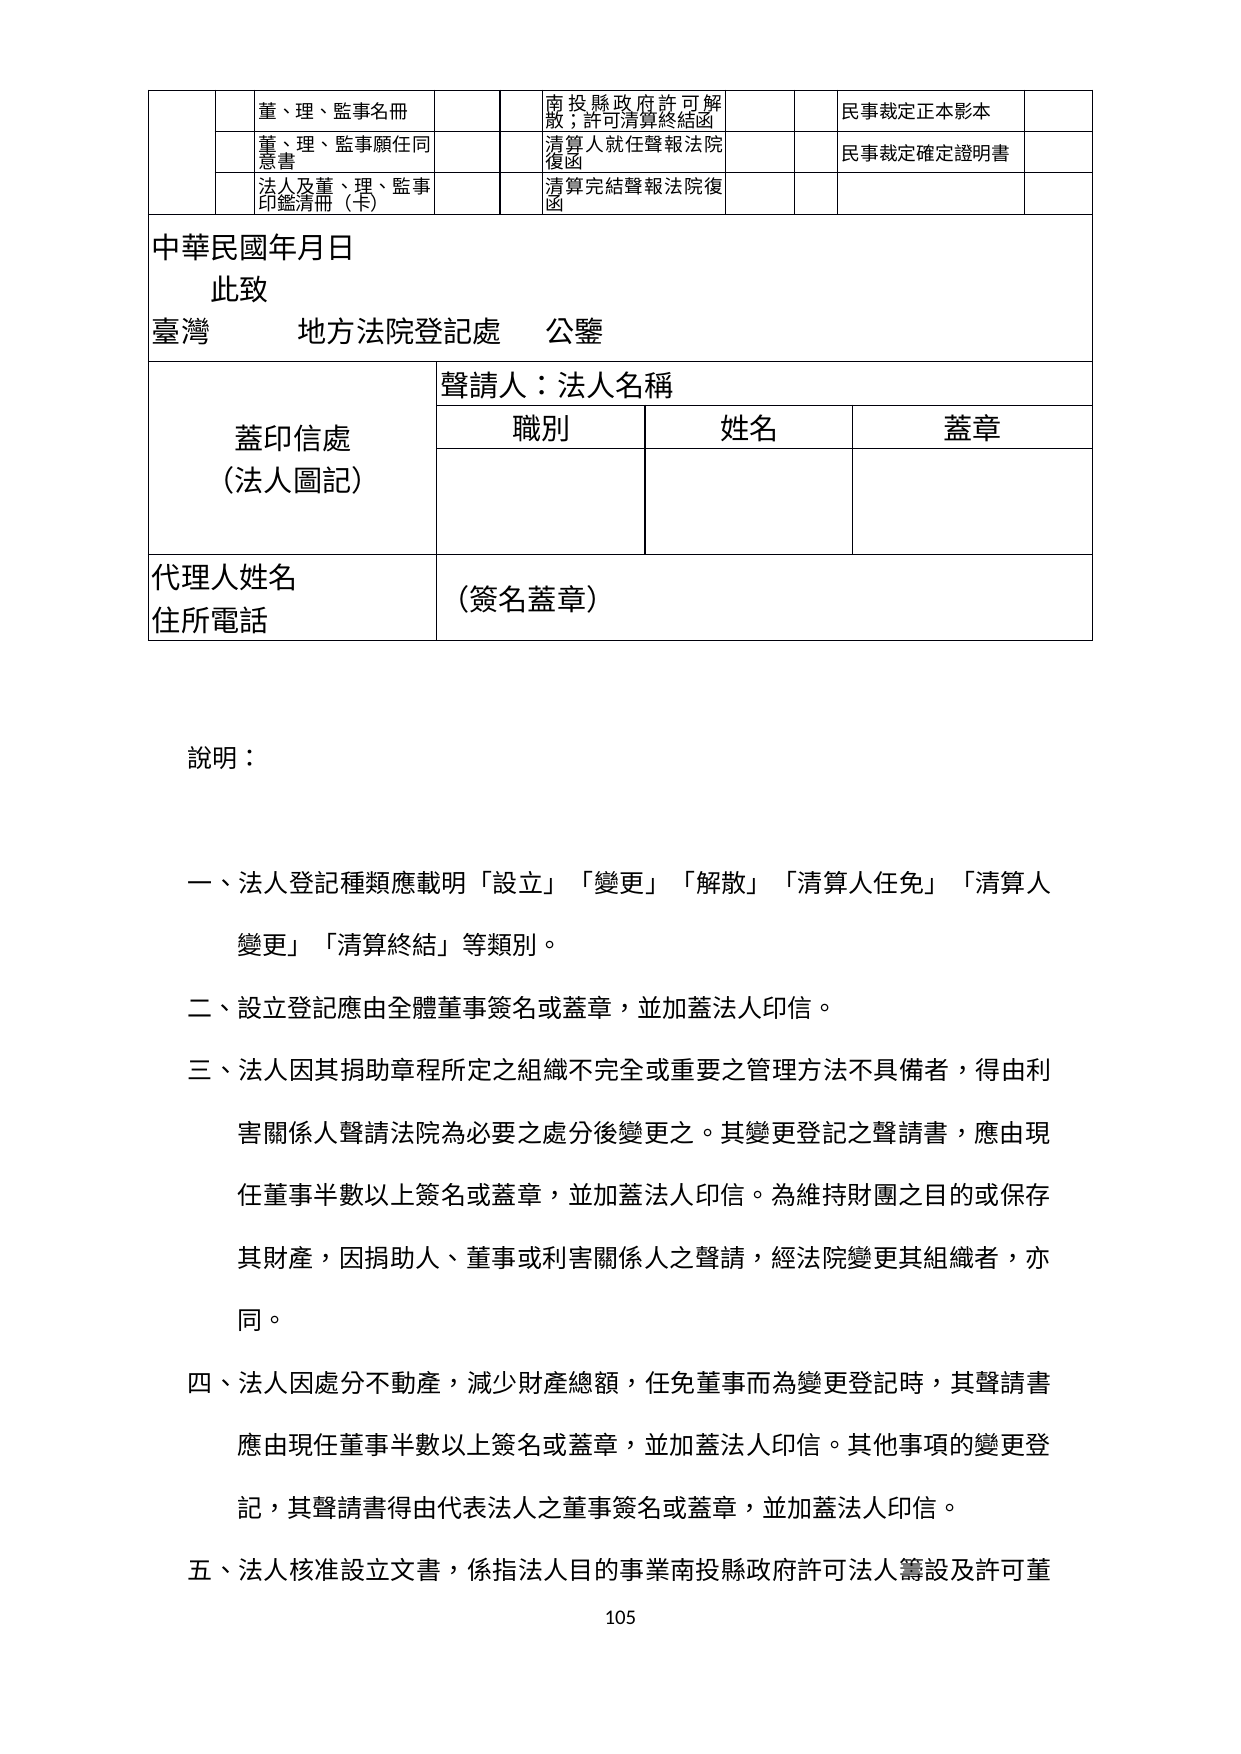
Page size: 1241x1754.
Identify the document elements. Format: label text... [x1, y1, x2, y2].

table_cell [435, 132, 499, 172]
table_cell 民事裁定正本影本 [838, 91, 1024, 131]
table_cell 蓋印信處 （法人圖記） [149, 362, 436, 554]
table_cell （簽名蓋章） [437, 555, 1092, 639]
table_cell [216, 91, 254, 131]
text 一、法人登記種類應載明「設立」「變更」「解散」「清算人任免」「清算人變更」「清算終結」等類別。 [187, 839, 1053, 964]
table_cell 蓋章 [853, 406, 1092, 448]
table_cell [216, 173, 254, 213]
table_cell 法人及董、理、監事印鑑清冊（卡） [255, 173, 434, 213]
table_cell 中華民國年月日 此致 臺灣 地方法院登記處 公鑒 [149, 215, 1092, 361]
table_cell [437, 449, 644, 554]
table_cell [501, 173, 542, 213]
table_cell [435, 91, 499, 131]
table_cell [1025, 173, 1092, 213]
text 四、法人因處分不動產，減少財產總額，任免董事而為變更登記時，其聲請書應由現任董事半數以上簽名或蓋章，並加蓋法人印信。其他事項的變更登記，其聲請書得由代表法人之董事簽名或蓋章，並加蓋法人印信。 [187, 1339, 1053, 1527]
table_cell 董、理、監事願任同意書 [255, 132, 434, 172]
text 五、法人核准設立文書，係指法人目的事業南投縣政府許可法人籌設及許可董 [187, 1527, 1053, 1589]
table_cell [726, 132, 794, 172]
table_cell [501, 91, 542, 131]
table_cell [795, 132, 837, 172]
table_cell [1025, 132, 1092, 172]
table_cell 清算完結聲報法院復函 [543, 173, 725, 213]
table_cell [853, 449, 1092, 554]
table_cell [149, 91, 215, 213]
table_cell [726, 91, 794, 131]
table_cell 職別 [437, 406, 644, 448]
table_cell [726, 173, 794, 213]
table_cell 南投縣政府許可解散；許可清算終結函 [543, 91, 725, 131]
table_cell 聲請人：法人名稱 [437, 362, 1092, 404]
table_cell [646, 449, 852, 554]
table_cell 代理人姓名 住所電話 [149, 555, 436, 639]
text 二、設立登記應由全體董事簽名或蓋章，並加蓋法人印信。 [187, 964, 1053, 1027]
text 說明： [187, 714, 1053, 777]
table_cell [1025, 91, 1092, 131]
table_cell [216, 132, 254, 172]
table_cell 清算人就任聲報法院復函 [543, 132, 725, 172]
table_cell 董、理、監事名冊 [255, 91, 434, 131]
text 三、法人因其捐助章程所定之組織不完全或重要之管理方法不具備者，得由利害關係人聲請法院為必要之處分後變更之。其變更登記之聲請書，應由現任董事半數以上簽名或蓋章，並加蓋法人印信。為維持財團之目的或保存其財產，因捐助人、董事或利害關係人之聲請，經法院變更其組織者，亦同。 [187, 1027, 1053, 1339]
table_cell [795, 173, 837, 213]
table_cell 姓名 [646, 406, 852, 448]
table_cell [501, 132, 542, 172]
table_cell [435, 173, 499, 213]
table_cell 民事裁定確定證明書 [838, 132, 1024, 172]
table_cell [795, 91, 837, 131]
table_cell [838, 173, 1024, 213]
